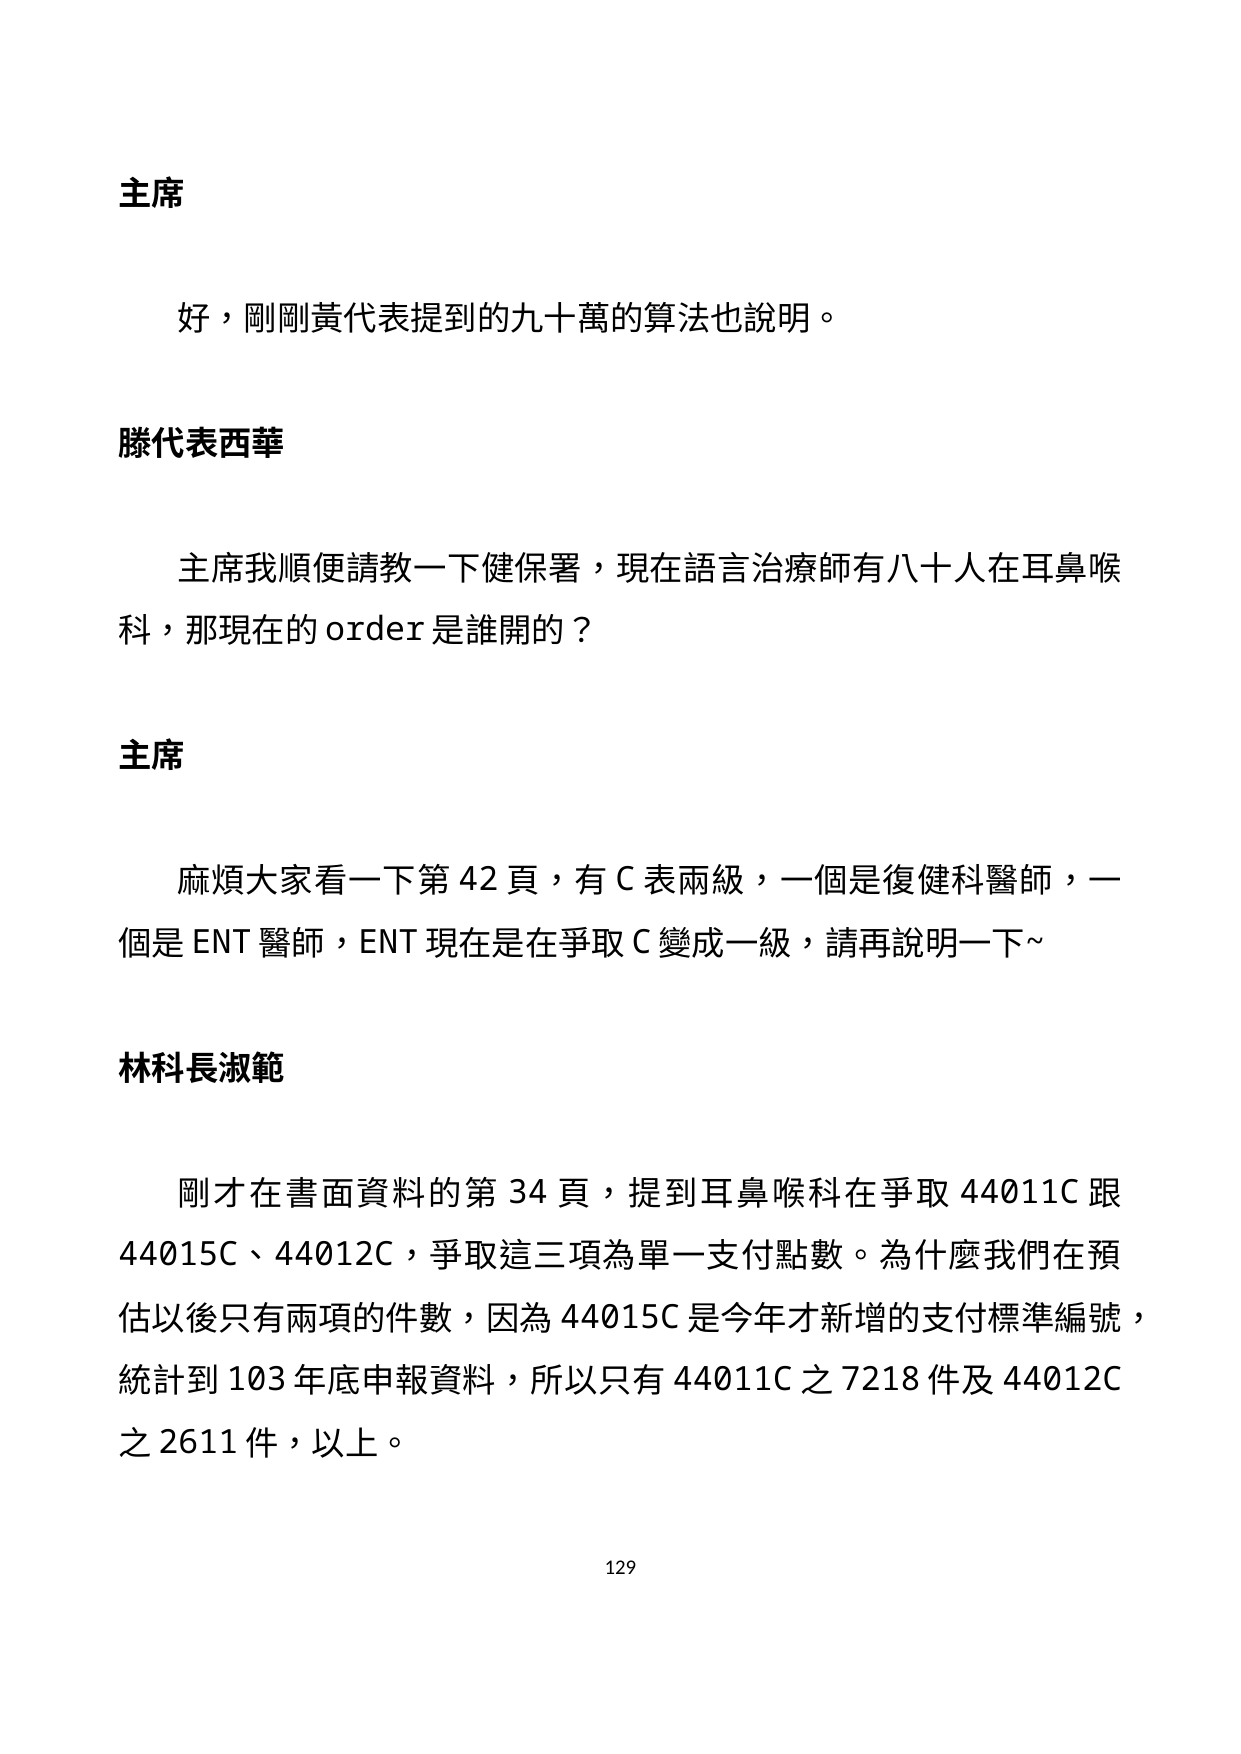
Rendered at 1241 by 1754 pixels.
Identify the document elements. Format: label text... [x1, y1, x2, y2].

text 好，剛剛黃代表提到的九十萬的算法也說明。 [118, 274, 1122, 336]
text 林科長淑範 [118, 1024, 1122, 1086]
text 麻煩大家看一下第42頁，有C表兩級，一個是復健科醫師，一個是ENT醫師，ENT現在是在爭取C變成一級，請再說明一下~ [118, 836, 1122, 961]
text 主席我順便請教一下健保署，現在語言治療師有八十人在耳鼻喉科，那現在的order是誰開的？ [118, 524, 1122, 649]
text 主席 [118, 149, 1122, 211]
text 滕代表西華 [118, 399, 1122, 461]
text 剛才在書面資料的第34頁，提到耳鼻喉科在爭取44011C跟44015C、44012C，爭取這三項為單一支付點數。為什麼我們在預估以後只有兩項的件數，因為44015C是今年才新增的支付標準編號，統計到103年底申報資料，所以只有44011C之7218件及44012C之2611件，以上。 [118, 1149, 1122, 1461]
text 主席 [118, 711, 1122, 774]
